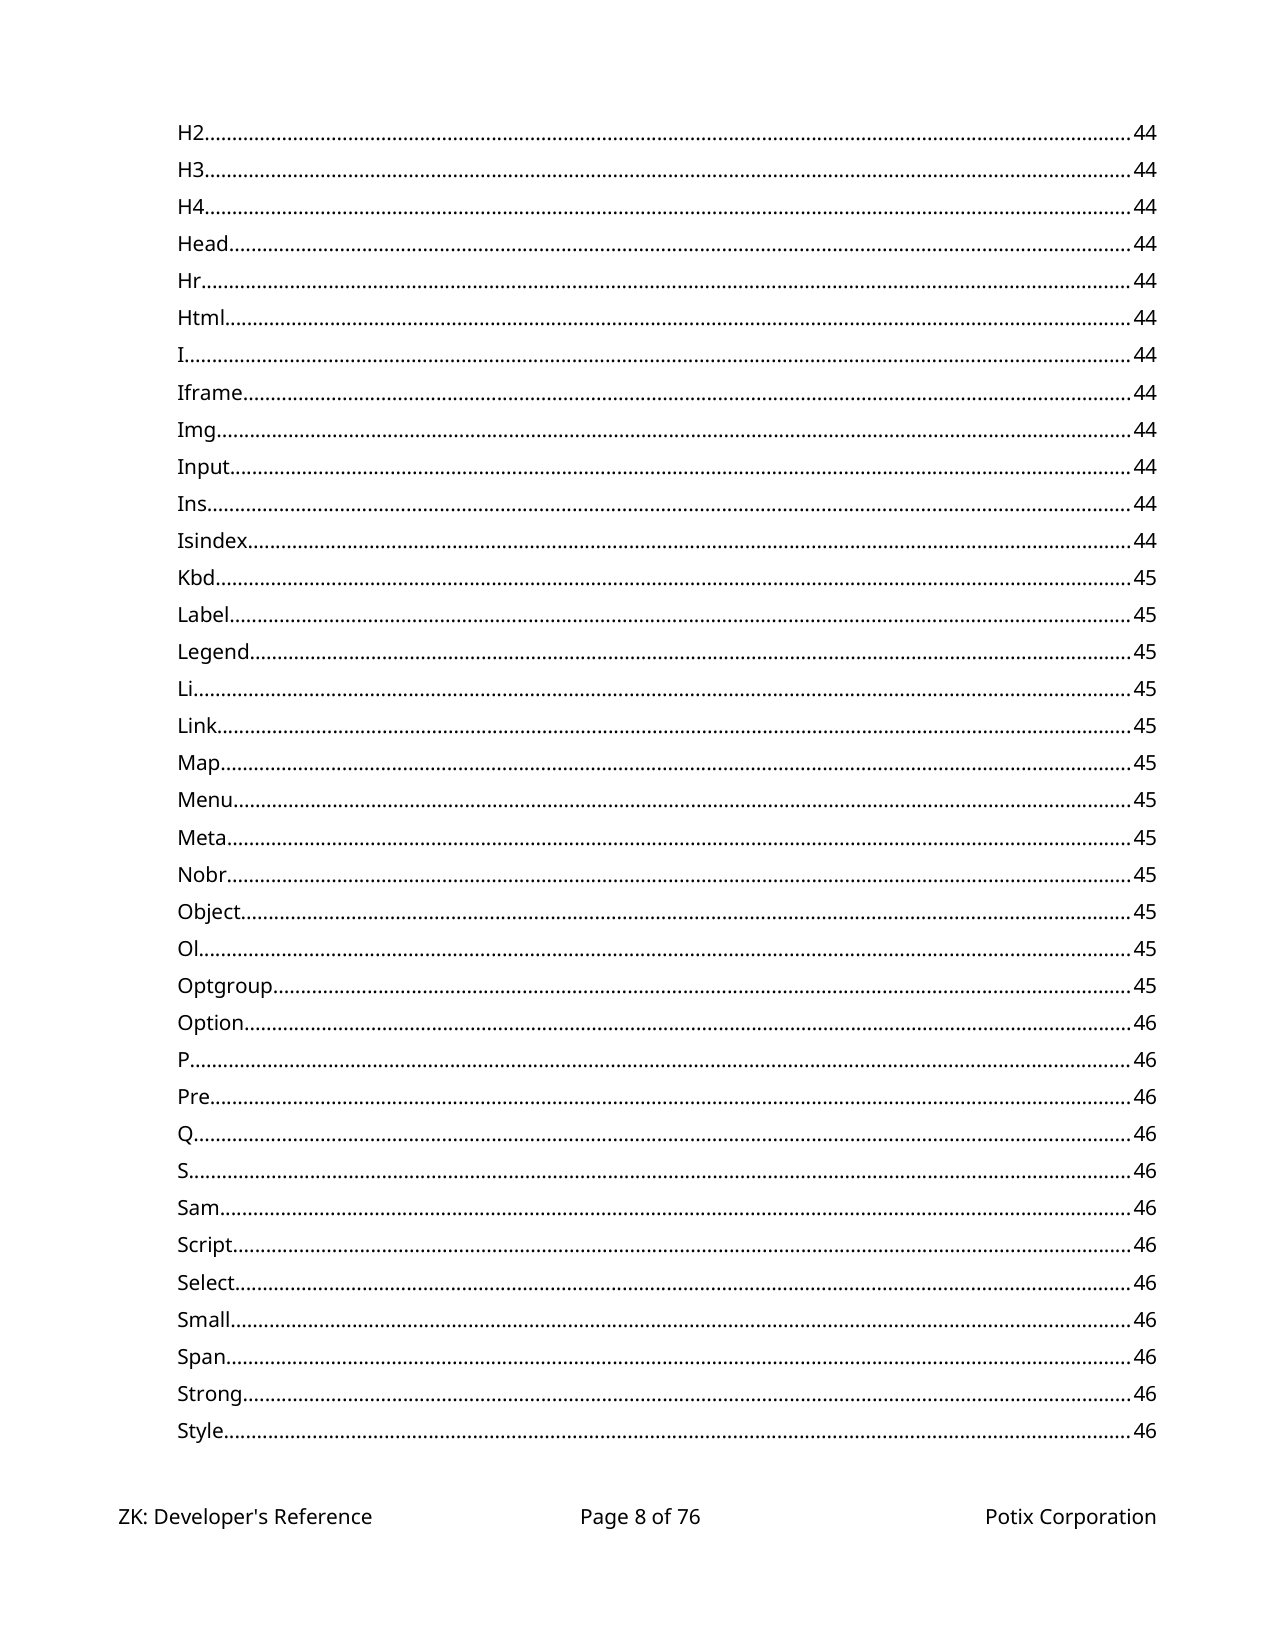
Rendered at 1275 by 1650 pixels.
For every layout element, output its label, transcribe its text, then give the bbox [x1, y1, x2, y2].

text Sam 46 [177, 1193, 1157, 1222]
text Head 44 [177, 229, 1157, 258]
text Kbd 45 [177, 563, 1157, 591]
text Img 44 [177, 415, 1157, 443]
text Object 45 [177, 897, 1157, 925]
text Option 46 [177, 1008, 1157, 1036]
text Html 44 [177, 303, 1157, 332]
text Legend 45 [177, 637, 1157, 666]
text Script 46 [177, 1231, 1157, 1259]
text Ol 45 [177, 934, 1157, 962]
text Input 44 [177, 452, 1157, 480]
text Link 45 [177, 711, 1157, 740]
text Meta 45 [177, 823, 1157, 851]
text H4 44 [177, 192, 1157, 221]
text Ins 44 [177, 489, 1157, 517]
text Menu 45 [177, 786, 1157, 814]
text Optgroup 45 [177, 971, 1157, 999]
text Strong 46 [177, 1379, 1157, 1407]
text Li 45 [177, 674, 1157, 703]
text Style 46 [177, 1416, 1157, 1444]
text Hr 44 [177, 266, 1157, 295]
text Q 46 [177, 1119, 1157, 1148]
text Small 46 [177, 1305, 1157, 1333]
text Iframe 44 [177, 378, 1157, 406]
text Span 46 [177, 1342, 1157, 1370]
text S 46 [177, 1156, 1157, 1185]
text Nobr 45 [177, 860, 1157, 888]
text Select 46 [177, 1268, 1157, 1296]
text H2 44 [177, 118, 1157, 146]
text H3 44 [177, 155, 1157, 183]
text Label 45 [177, 600, 1157, 628]
text Map 45 [177, 748, 1157, 777]
text Isindex 44 [177, 526, 1157, 554]
text Pre 46 [177, 1082, 1157, 1111]
text I 44 [177, 341, 1157, 369]
text P 46 [177, 1045, 1157, 1073]
